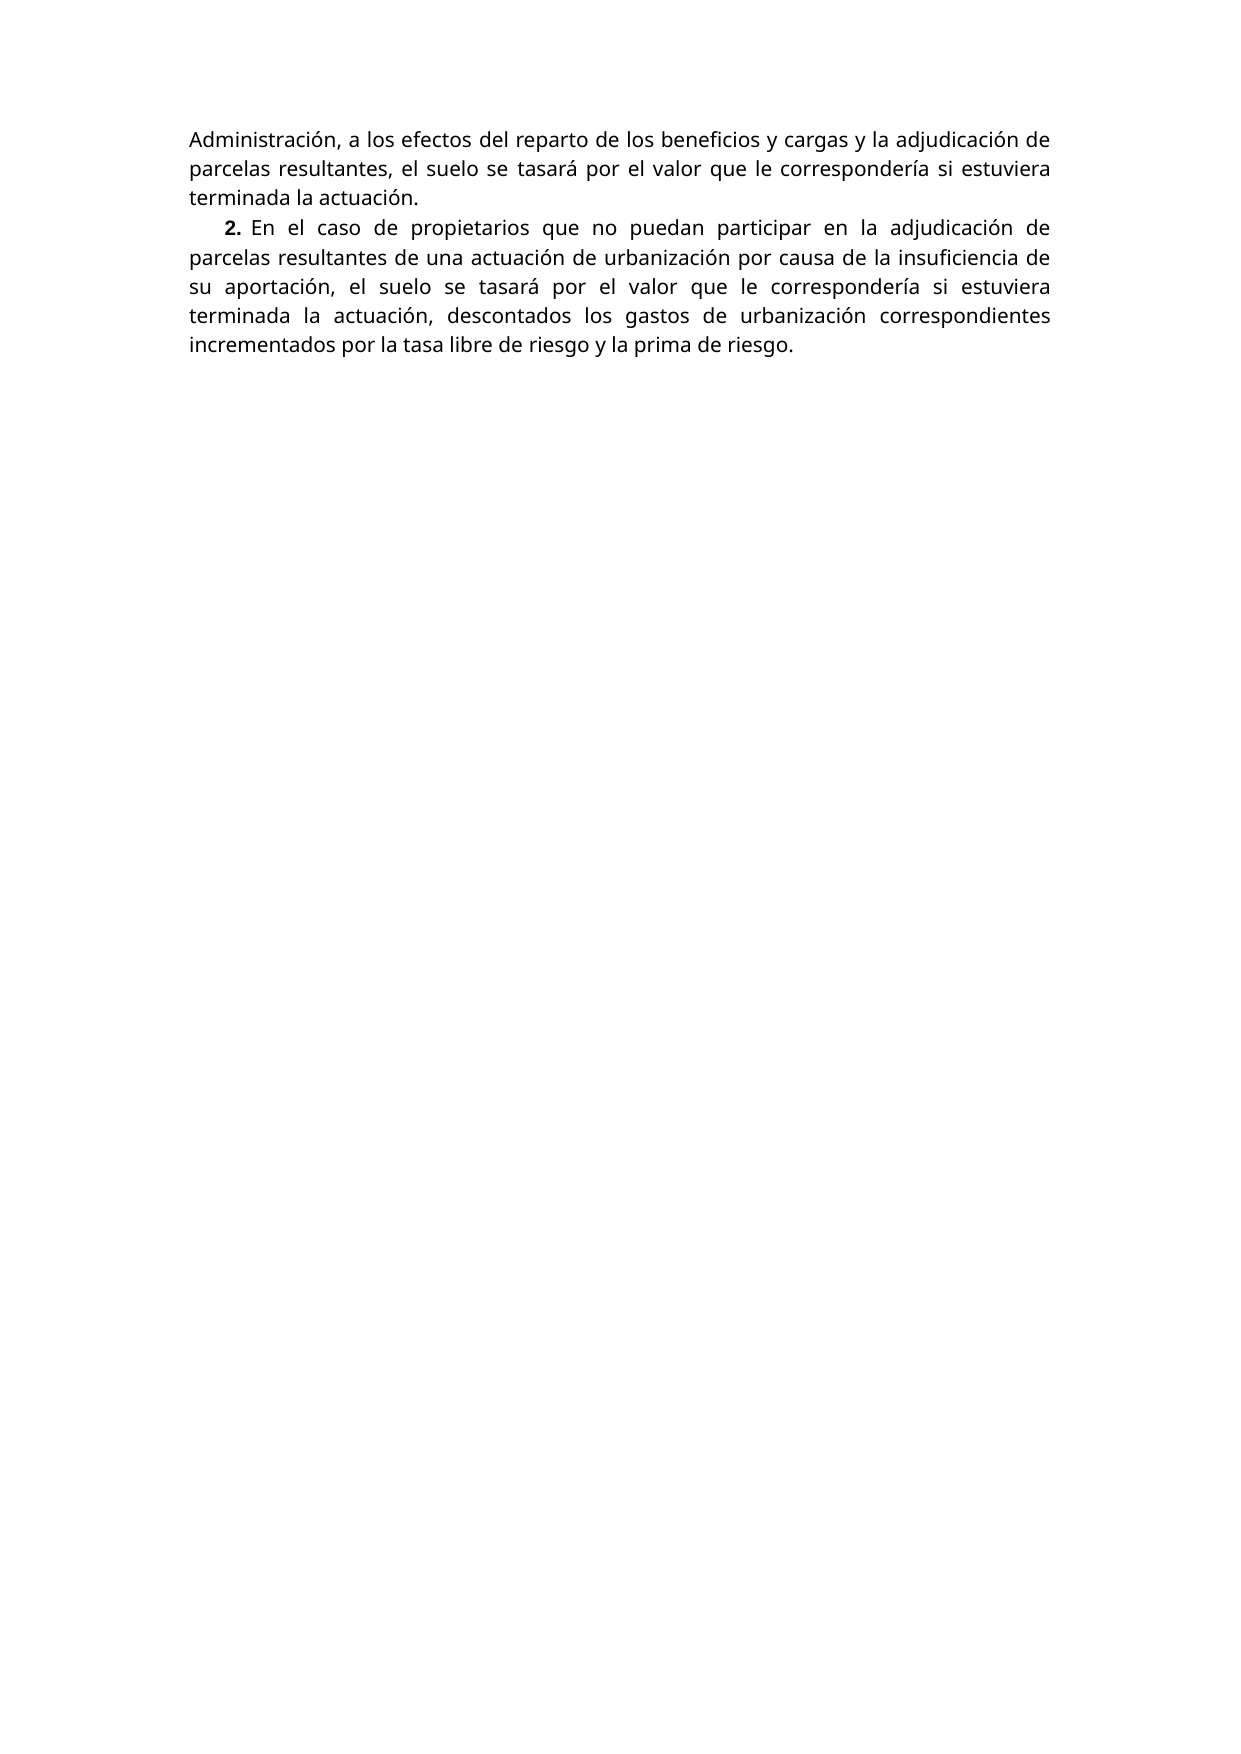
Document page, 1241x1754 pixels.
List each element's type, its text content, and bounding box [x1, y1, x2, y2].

list Administración, a los efectos del reparto de los beneficios y cargas y la adjudicación de parcelas resultantes, el suelo se tasará por el valor que le correspondería si estuviera terminada la actuación. [189, 125, 1051, 212]
list En el caso de propietarios que no puedan participar en la adjudicación de parcelas resultantes de una actuación de urbanización por causa de la insuficiencia de su aportación, el suelo se tasará por el valor que le correspondería si estuviera terminada la actuación, descontados los gastos de urbanización correspondientes incrementados por la tasa libre de riesgo y la prima de riesgo. [189, 213, 1051, 359]
